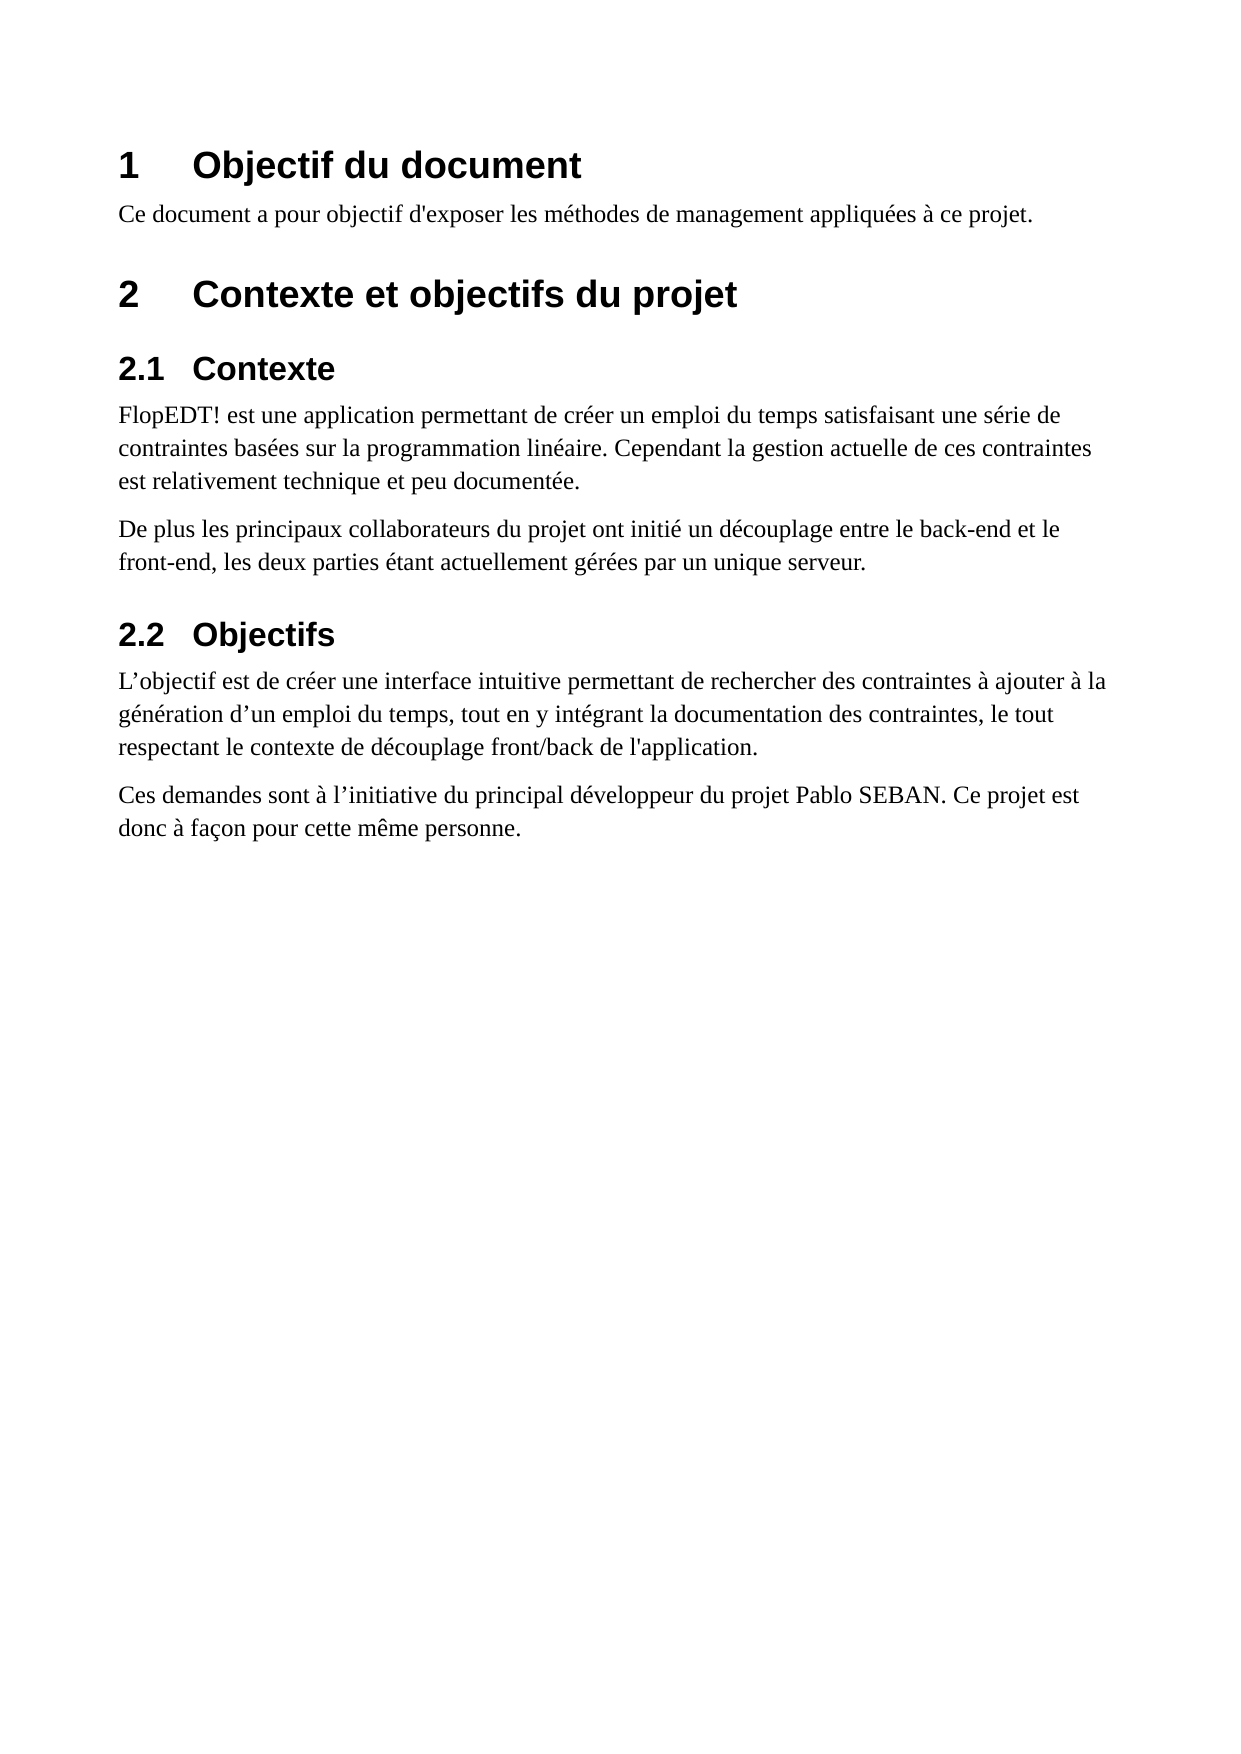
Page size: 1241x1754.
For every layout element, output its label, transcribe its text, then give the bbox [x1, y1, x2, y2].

subtitle Objectifs [118, 615, 1122, 654]
subtitle Contexte et objectifs du projet [118, 272, 1122, 316]
text De plus les principaux collaborateurs du projet ont initié un découplage entre le back-end et le front-end, les deux parties étant actuellement gérées par un unique serveur. [118, 514, 1122, 575]
text L’objectif est de créer une interface intuitive permettant de rechercher des contraintes à ajouter à la génération d’un emploi du temps, tout en y intégrant la documentation des contraintes, le tout respectant le contexte de découplage front/back de l'application. [118, 666, 1122, 761]
subtitle Objectif du document [118, 143, 1122, 187]
text Ces demandes sont à l’initiative du principal développeur du projet Pablo SEBAN. Ce projet est donc à façon pour cette même personne. [118, 780, 1122, 842]
subtitle Contexte [118, 349, 1122, 387]
text FlopEDT! est une application permettant de créer un emploi du temps satisfaisant une série de contraintes basées sur la programmation linéaire. Cependant la gestion actuelle de ces contraintes est relativement technique et peu documentée. [118, 400, 1122, 495]
text Ce document a pour objectif d'exposer les méthodes de management appliquées à ce projet. [118, 199, 1122, 228]
